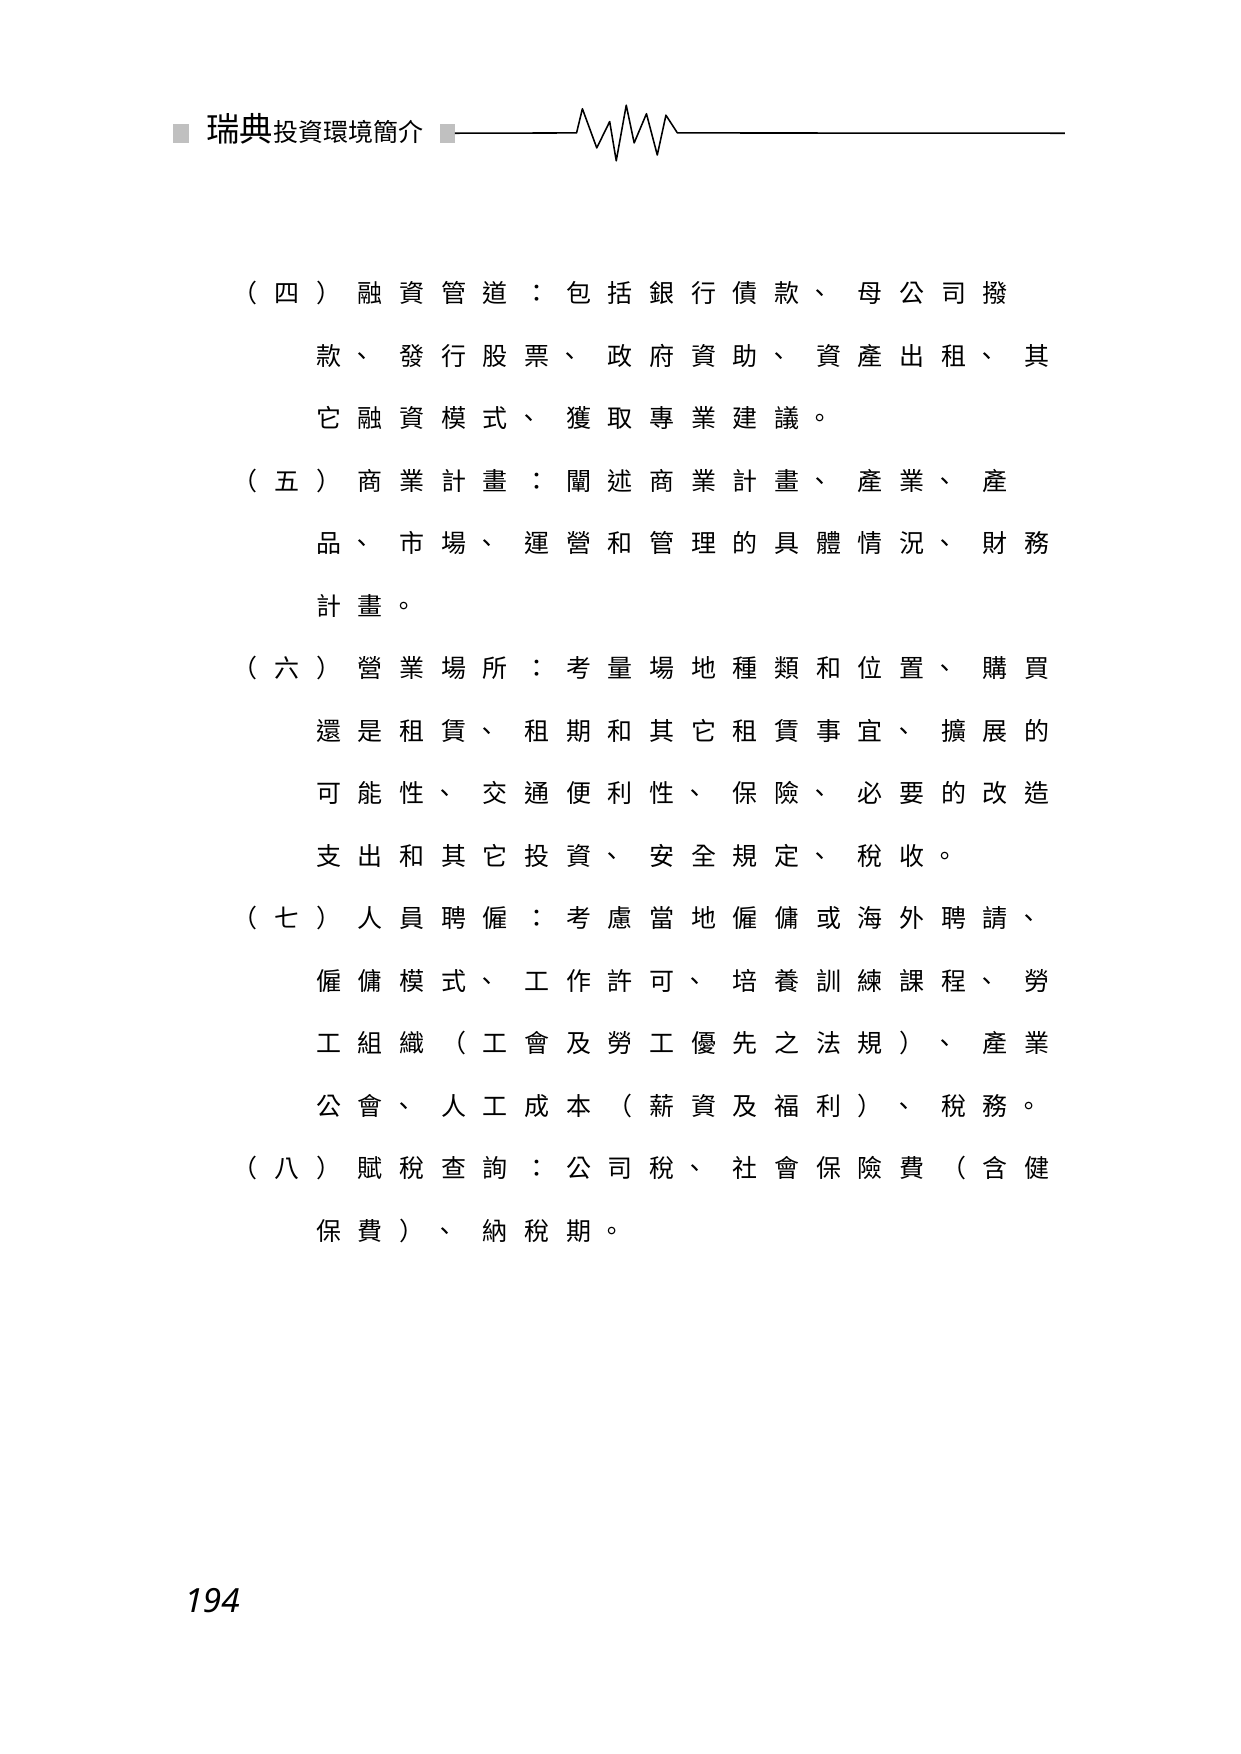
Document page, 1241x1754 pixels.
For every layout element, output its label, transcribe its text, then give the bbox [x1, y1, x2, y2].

text （四）融資管道：包括銀行債款、母公司撥款、發行股票、政府資助、資產出租、其它融資模式、獲取專業建議。 [207, 250, 1058, 438]
text （六）營業場所：考量場地種類和位置、購買還是租賃、租期和其它租賃事宜、擴展的可能性、交通便利性、保險、必要的改造支出和其它投資、安全規定、稅收。 [207, 625, 1058, 875]
text （八）賦稅查詢：公司稅、社會保險費（含健保費）、納稅期。 [207, 1125, 1058, 1250]
text （五）商業計畫：闡述商業計畫、產業、產品、市場、運營和管理的具體情況、財務計畫。 [207, 438, 1058, 625]
text （七）人員聘僱：考慮當地僱傭或海外聘請、僱傭模式、工作許可、培養訓練課程、勞工組織（工會及勞工優先之法規）、產業公會、人工成本（薪資及福利）、稅務。 [207, 875, 1058, 1125]
